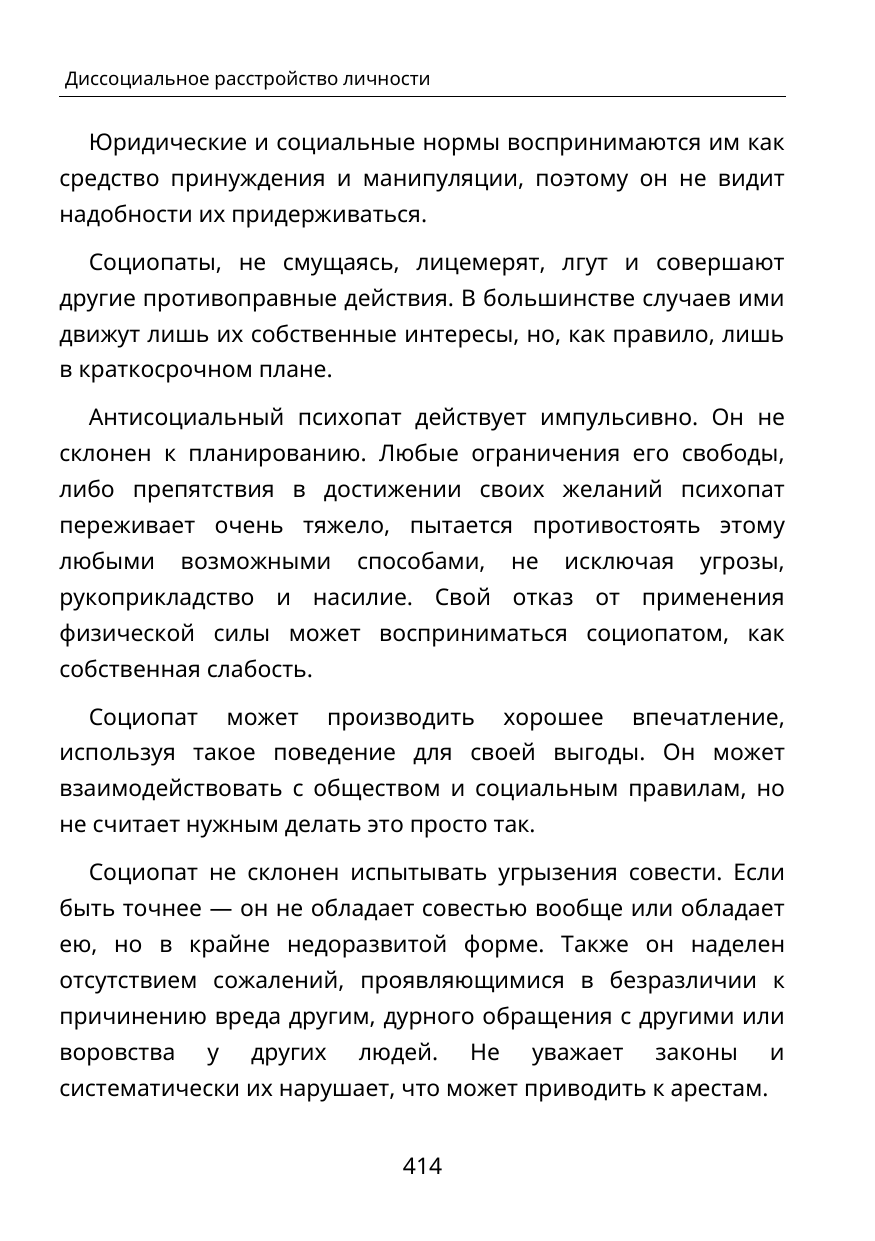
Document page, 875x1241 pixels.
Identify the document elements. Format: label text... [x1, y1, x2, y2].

text Юридические и социальные нормы воспринимаются им как средство принуждения и манипуляции, поэтому он не видит надобности их придерживаться. [59, 126, 786, 229]
text Социопаты, не смущаясь, лицемерят, лгут и совершают другие противоправные действия. В большинстве случаев ими движут лишь их собственные интересы, но, как правило, лишь в краткосрочном плане. [59, 246, 786, 385]
text Социопат может производить хорошее впечатление, используя такое поведение для своей выгоды. Он может взаимодействовать с обществом и социальным правилам, но не считает нужным делать это просто так. [59, 700, 786, 839]
text Социопат не склонен испытывать угрызения совести. Если быть точнее — он не обладает совестью вообще или обладает ею, но в крайне недоразвитой форме. Также он наделен отсутствием сожалений, проявляющимися в безразличии к причинению вреда другим, дурного обращения с другими или воровства у других людей. Не уважает законы и систематически их нарушает, что может приводить к арестам. [59, 856, 786, 1103]
text Антисоциальный психопат действует импульсивно. Он не склонен к планированию. Любые ограничения его свободы, либо препятствия в достижении своих желаний психопат переживает очень тяжело, пытается противостоять этому любыми возможными способами, не исключая угрозы, рукоприкладство и насилие. Свой отказ от применения физической силы может восприниматься социопатом, как собственная слабость. [59, 401, 786, 684]
